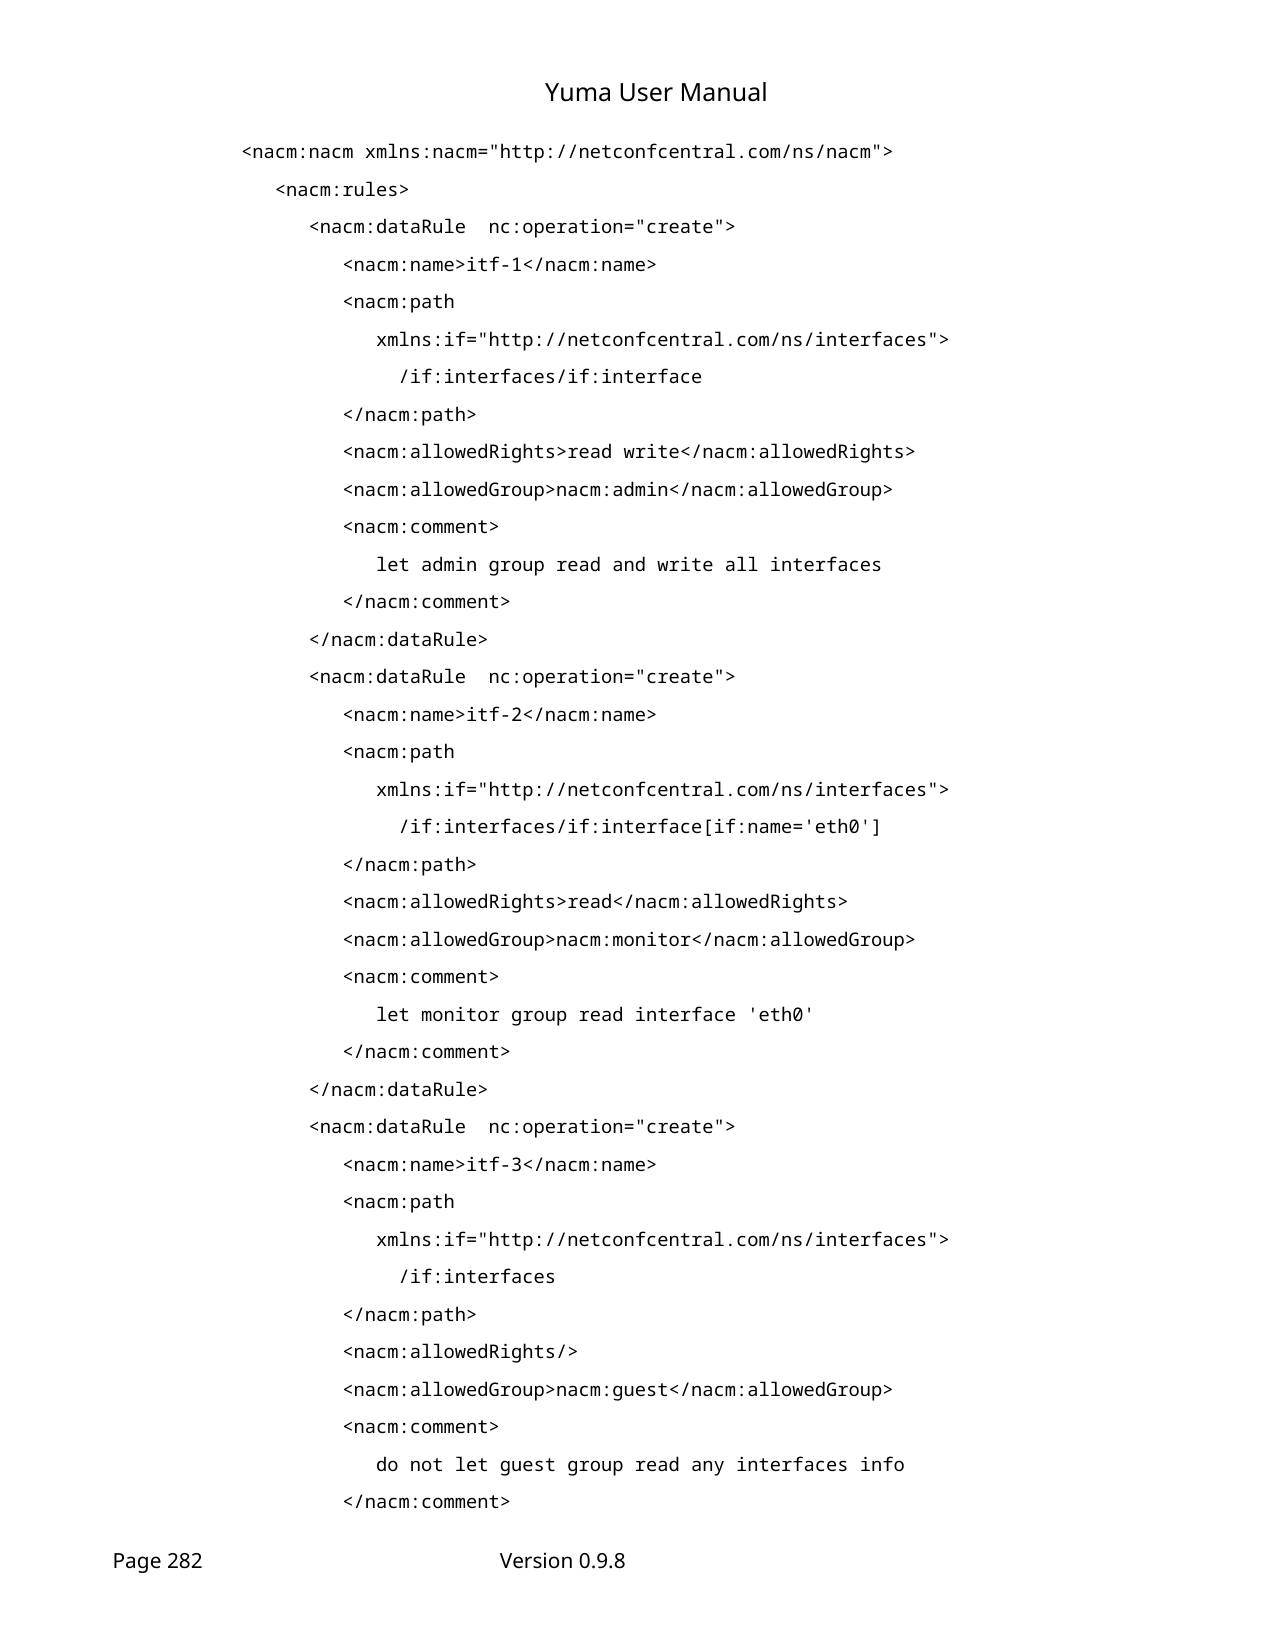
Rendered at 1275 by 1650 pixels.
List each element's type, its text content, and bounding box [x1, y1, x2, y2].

text <nacm:path [139, 1188, 1200, 1214]
text <nacm:allowedRights>read</nacm:allowedRights> [139, 888, 1200, 914]
text <nacm:allowedGroup>nacm:guest</nacm:allowedGroup> [139, 1376, 1200, 1402]
text let admin group read and write all interfaces [139, 551, 1200, 577]
text <nacm:rules> [139, 176, 1200, 202]
text <nacm:dataRule nc:operation="create"> [139, 663, 1200, 689]
text </nacm:comment> [139, 1038, 1200, 1064]
text do not let guest group read any interfaces info [139, 1451, 1200, 1477]
text xmlns:if="http://netconfcentral.com/ns/interfaces"> [139, 326, 1200, 352]
text <nacm:dataRule nc:operation="create"> [139, 213, 1200, 239]
text <nacm:nacm xmlns:nacm="http://netconfcentral.com/ns/nacm"> [139, 138, 1200, 164]
text </nacm:path> [139, 851, 1200, 877]
text </nacm:comment> [139, 588, 1200, 614]
text <nacm:allowedRights/> [139, 1338, 1200, 1364]
text </nacm:dataRule> [139, 626, 1200, 652]
text </nacm:dataRule> [139, 1076, 1200, 1102]
text <nacm:path [139, 738, 1200, 764]
text <nacm:comment> [139, 963, 1200, 989]
text <nacm:comment> [139, 1413, 1200, 1439]
text <nacm:allowedRights>read write</nacm:allowedRights> [139, 438, 1200, 464]
text <nacm:allowedGroup>nacm:admin</nacm:allowedGroup> [139, 476, 1200, 502]
text <nacm:name>itf-1</nacm:name> [139, 251, 1200, 277]
text <nacm:name>itf-3</nacm:name> [139, 1151, 1200, 1177]
text xmlns:if="http://netconfcentral.com/ns/interfaces"> [139, 1226, 1200, 1252]
text xmlns:if="http://netconfcentral.com/ns/interfaces"> [139, 776, 1200, 802]
text <nacm:comment> [139, 513, 1200, 539]
text /if:interfaces/if:interface [139, 363, 1200, 389]
text <nacm:name>itf-2</nacm:name> [139, 701, 1200, 727]
text <nacm:path [139, 288, 1200, 314]
text <nacm:dataRule nc:operation="create"> [139, 1113, 1200, 1139]
text let monitor group read interface 'eth0' [139, 1001, 1200, 1027]
text /if:interfaces [139, 1263, 1200, 1289]
text </nacm:path> [139, 401, 1200, 427]
text </nacm:path> [139, 1301, 1200, 1327]
text /if:interfaces/if:interface[if:name='eth0'] [139, 813, 1200, 839]
text <nacm:allowedGroup>nacm:monitor</nacm:allowedGroup> [139, 926, 1200, 952]
text </nacm:comment> [139, 1488, 1200, 1514]
